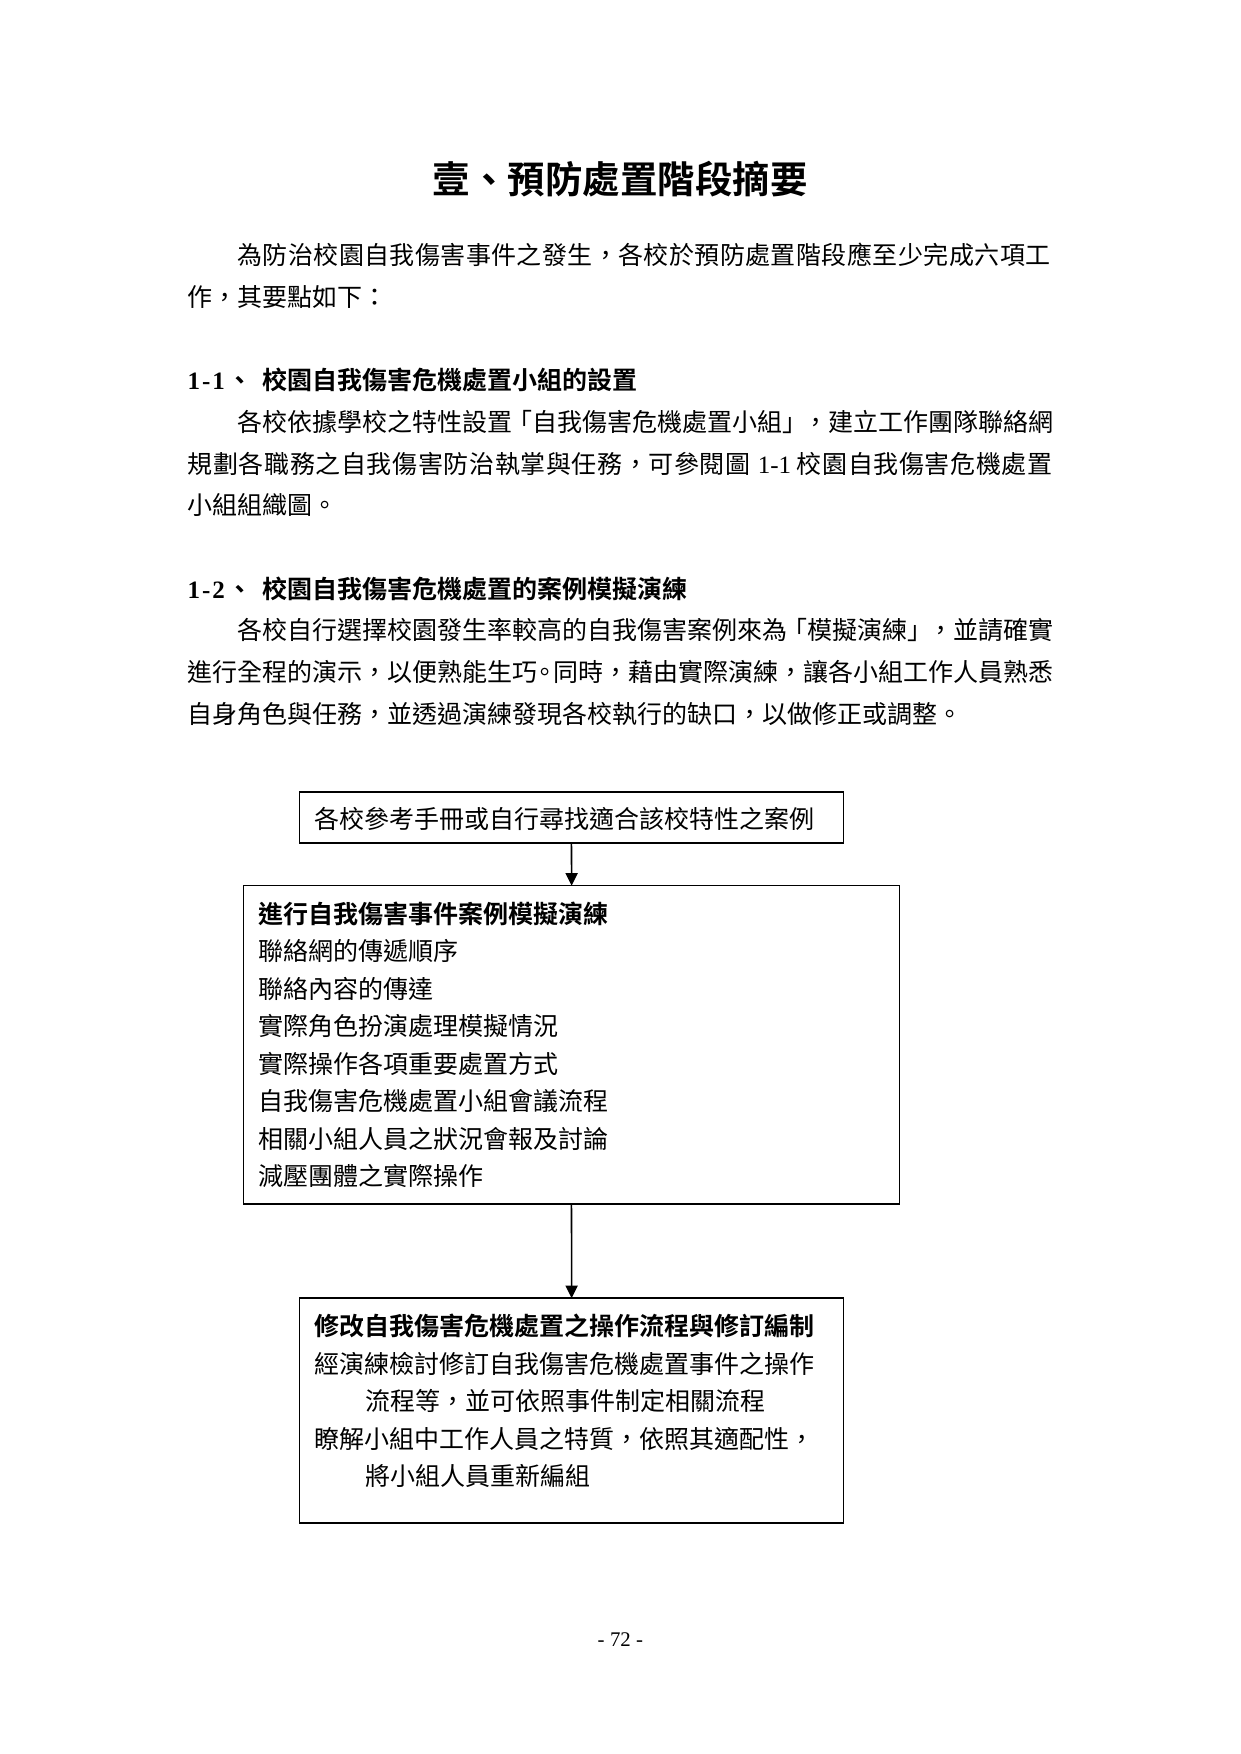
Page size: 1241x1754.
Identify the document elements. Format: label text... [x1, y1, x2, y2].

text 各校依據學校之特性設置「自我傷害危機處置小組」，建立工作團隊聯絡網，規劃各職務之自我傷害防治執掌與任務，可參閱圖1-1校園自我傷害危機處置小組組織圖。 [187, 398, 1053, 523]
text 壹、預防處置階段摘要 [187, 150, 1053, 204]
text 為防治校園自我傷害事件之發生，各校於預防處置階段應至少完成六項工作，其要點如下： [187, 231, 1053, 315]
text 各校自行選擇校園發生率較高的自我傷害案例來為「模擬演練」，並請確實進行全程的演示，以便熟能生巧。同時，藉由實際演練，讓各小組工作人員熟悉自身角色與任務，並透過演練發現各校執行的缺口，以做修正或調整。 [187, 606, 1053, 731]
list 校園自我傷害危機處置小組的設置 [187, 356, 1053, 398]
list 校園自我傷害危機處置的案例模擬演練 [187, 565, 1053, 606]
